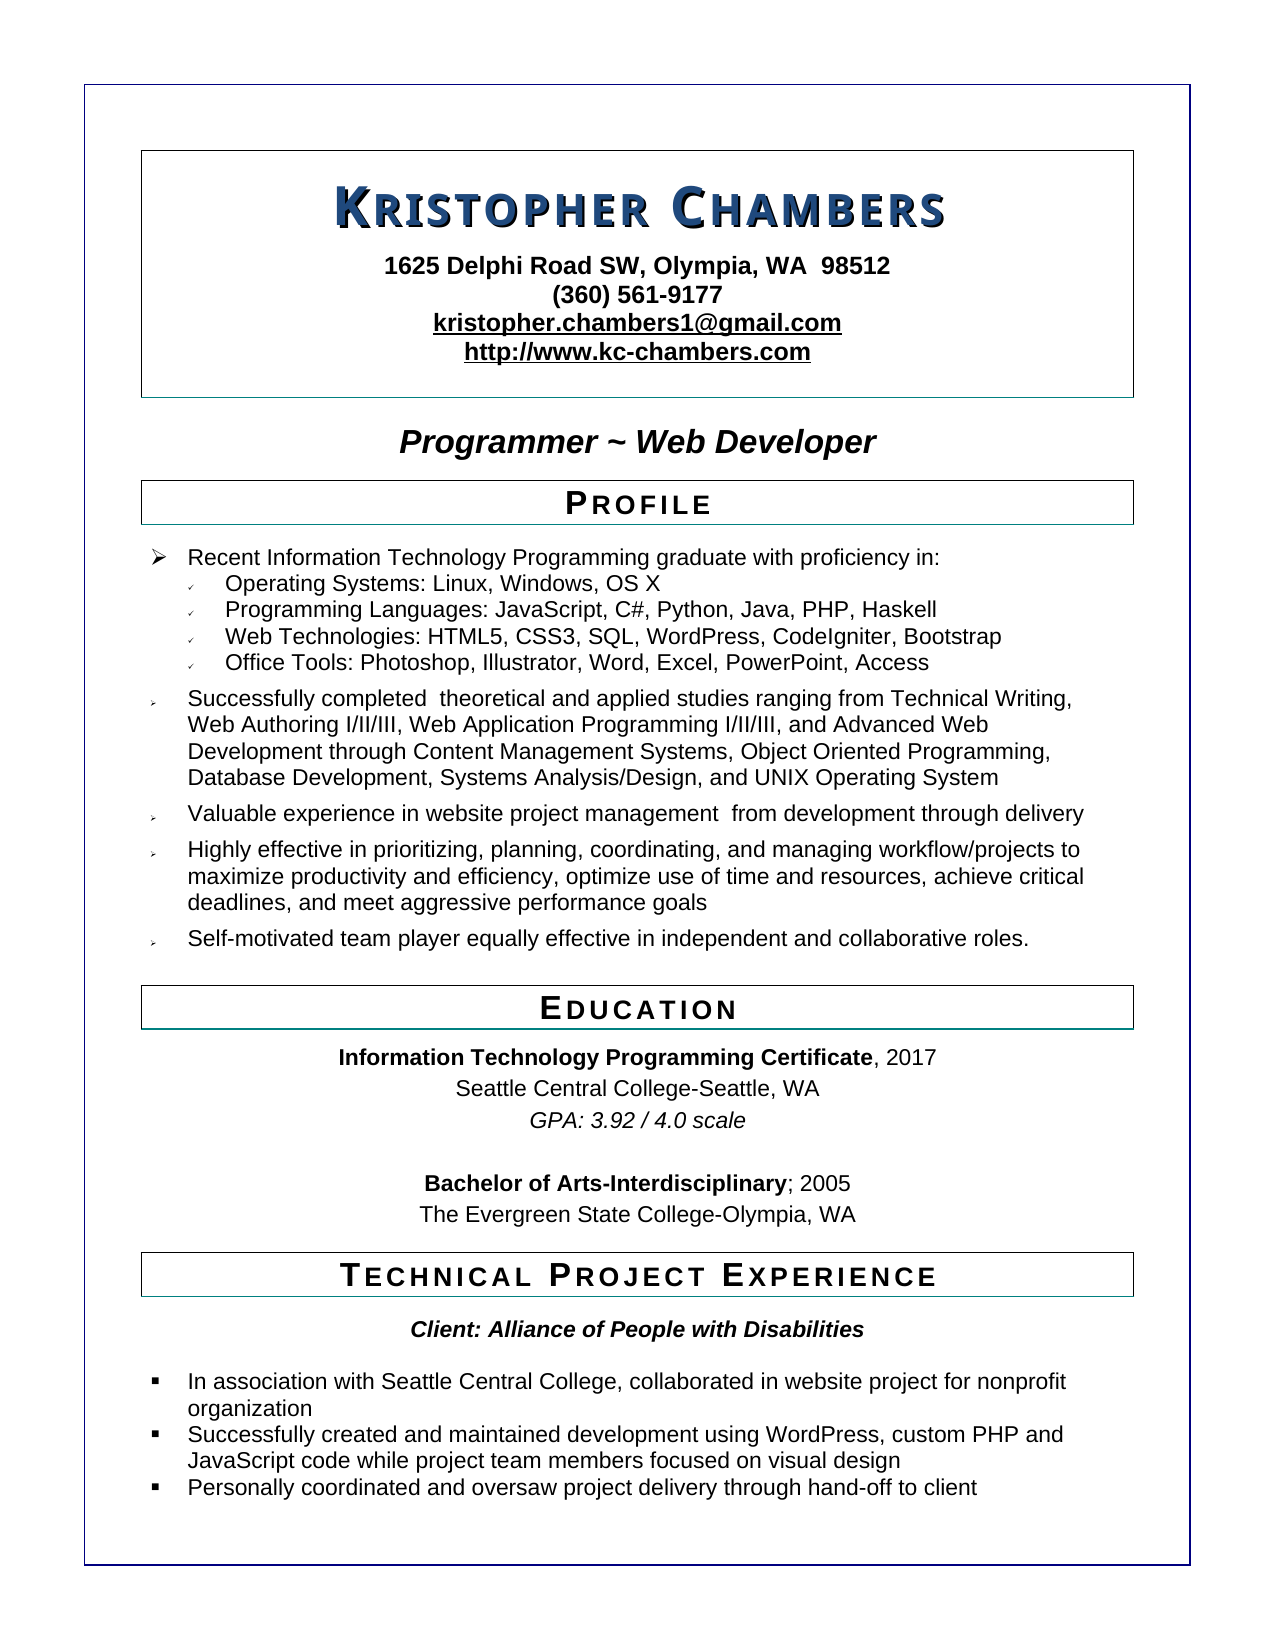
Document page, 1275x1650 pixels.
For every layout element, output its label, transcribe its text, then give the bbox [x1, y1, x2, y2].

list Self-motivated team player equally effective in independent and collaborative roles. [150, 925, 1125, 951]
list Recent Information Technology Programming graduate with proficiency in: [150, 544, 1125, 570]
text Education [142, 986, 1133, 1028]
text The Evergreen State College-Olympia, WA [150, 1201, 1125, 1228]
text Information Technology Programming Certificate, 2017 [150, 1043, 1125, 1070]
text Programmer ~ Web Developer [150, 423, 1125, 461]
list Highly effective in prioritizing, planning, coordinating, and managing workflow/projects to maximize productivity and efficiency, optimize use of time and resources, achieve critical deadlines, and meet aggressive performance goals [150, 836, 1125, 915]
list Operating Systems: Linux, Windows, OS X [187, 570, 1125, 596]
list Valuable experience in website project management from development through delivery [150, 800, 1125, 827]
text 1625 Delphi Road SW, Olympia, WA 98512 (360) 561-9177 kristopher.chambers1@gmail.com [150, 251, 1125, 337]
list Personally coordinated and oversaw project delivery through hand-off to client [150, 1474, 1125, 1500]
text Kristopher Chambers [150, 167, 1125, 241]
list Office Tools: Photoshop, Illustrator, Word, Excel, PowerPoint, Access [187, 649, 1125, 675]
list Web Technologies: HTML5, CSS3, SQL, WordPress, CodeIgniter, Bootstrap [187, 623, 1125, 649]
text Bachelor of Arts-Interdisciplinary; 2005 [150, 1170, 1125, 1196]
text Seattle Central College-Seattle, WA [150, 1075, 1125, 1101]
text Client: Alliance of People with Disabilities [150, 1316, 1125, 1342]
text http://www.kc-chambers.com [150, 337, 1125, 366]
list Successfully completed theoretical and applied studies ranging from Technical Writing, Web Authoring I/II/III, Web Application Programming I/II/III, and Advanced Web Development through Content Management Systems, Object Oriented Programming, Database Development, Systems Analysis/Design, and UNIX Operating System [150, 685, 1125, 791]
text Technical Project Experience [142, 1253, 1133, 1296]
list Successfully created and maintained development using WordPress, custom PHP and JavaScript code while project team members focused on visual design [150, 1421, 1125, 1474]
text GPA: 3.92 / 4.0 scale [150, 1107, 1125, 1133]
list Programming Languages: JavaScript, C#, Python, Java, PHP, Haskell [187, 596, 1125, 623]
text Profile [142, 481, 1133, 524]
list In association with Seattle Central College, collaborated in website project for nonprofit organization [150, 1368, 1125, 1421]
